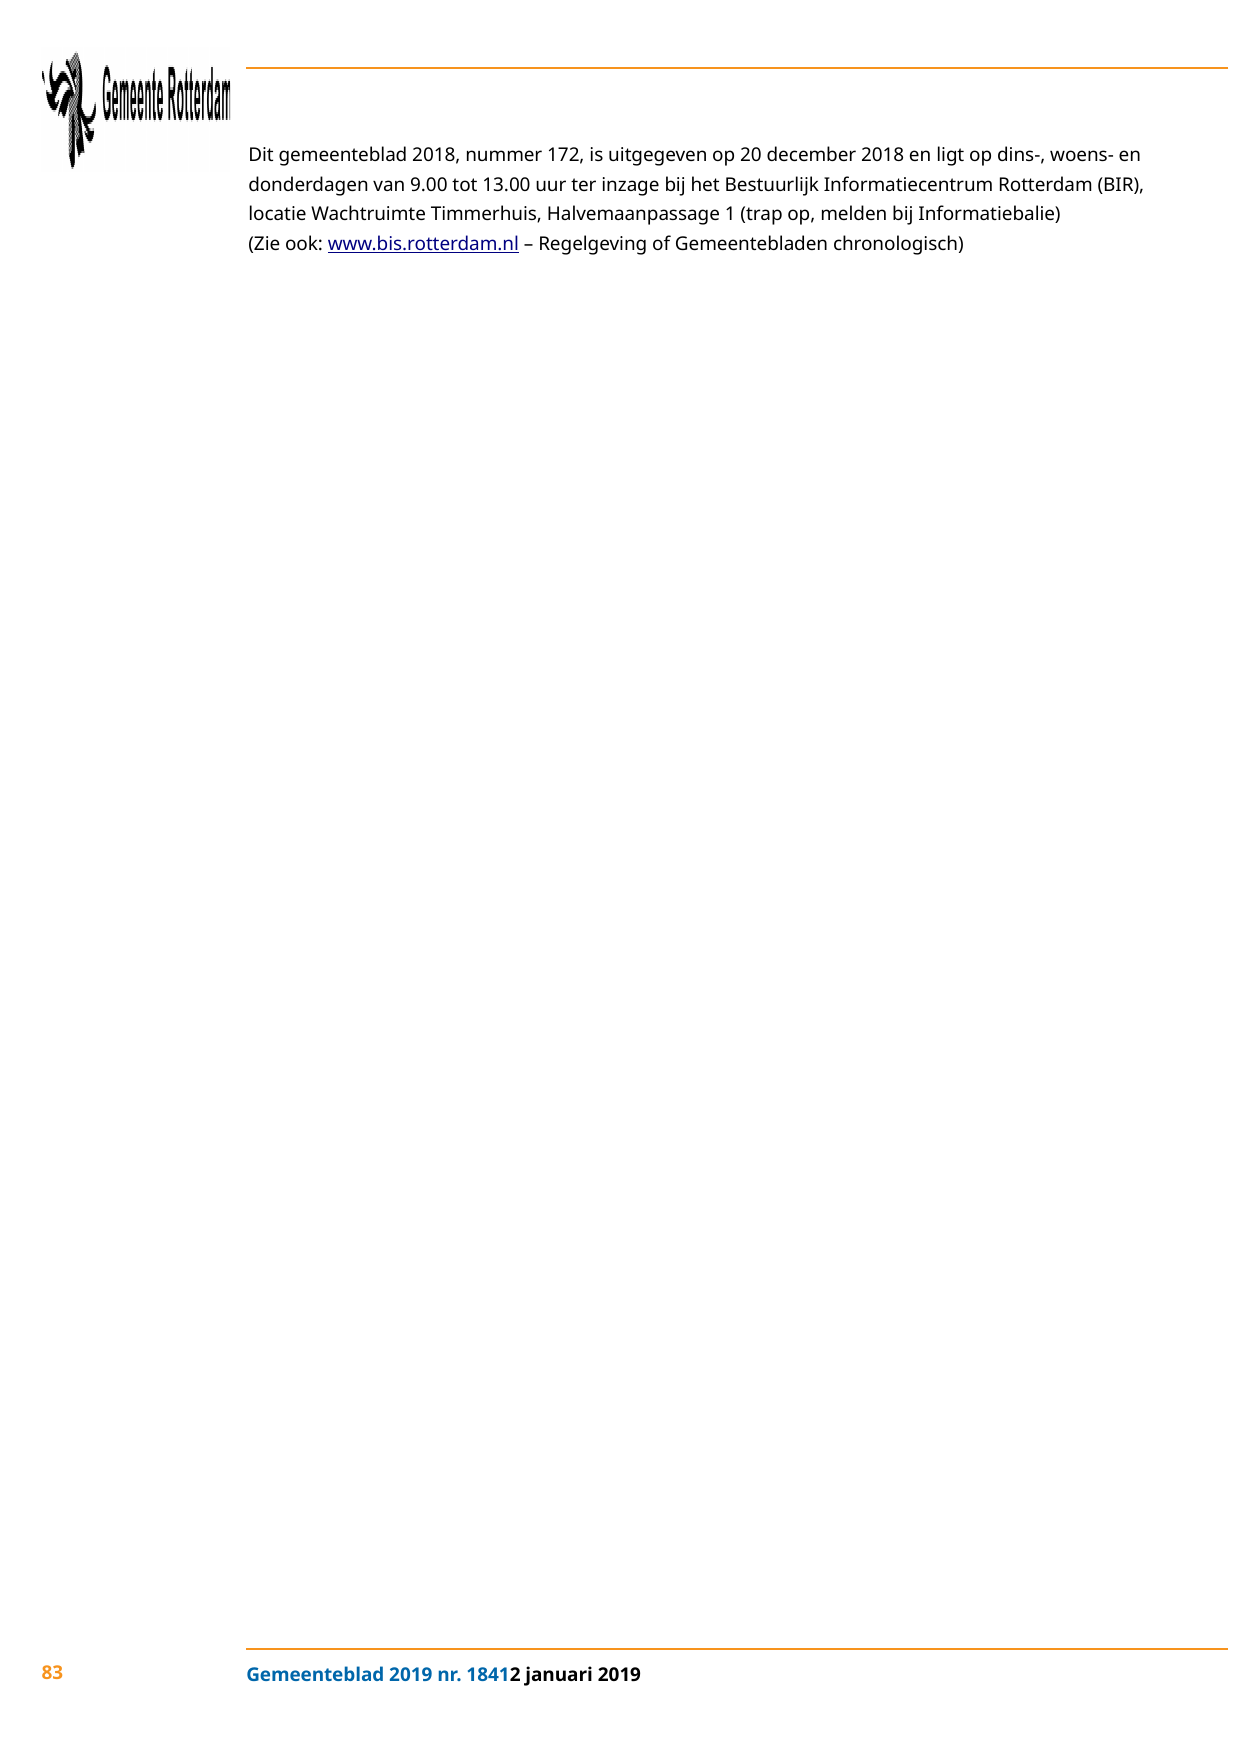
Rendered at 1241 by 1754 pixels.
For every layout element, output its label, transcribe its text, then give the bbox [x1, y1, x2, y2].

text (Zie ook: www.bis.rotterdam.nl – Regelgeving of Gemeentebladen chronologisch) [248, 230, 1152, 256]
text Dit gemeenteblad 2018, nummer 172, is uitgegeven op 20 december 2018 en ligt op dins-, woens- en donderdagen van 9.00 tot 13.00 uur ter inzage bij het Bestuurlijk Informatiecentrum Rotterdam (BIR), locatie Wachtruimte Timmerhuis, Halvemaanpassage 1 (trap op, melden bij Informatiebalie) [248, 141, 1152, 226]
picture [41, 47, 231, 172]
